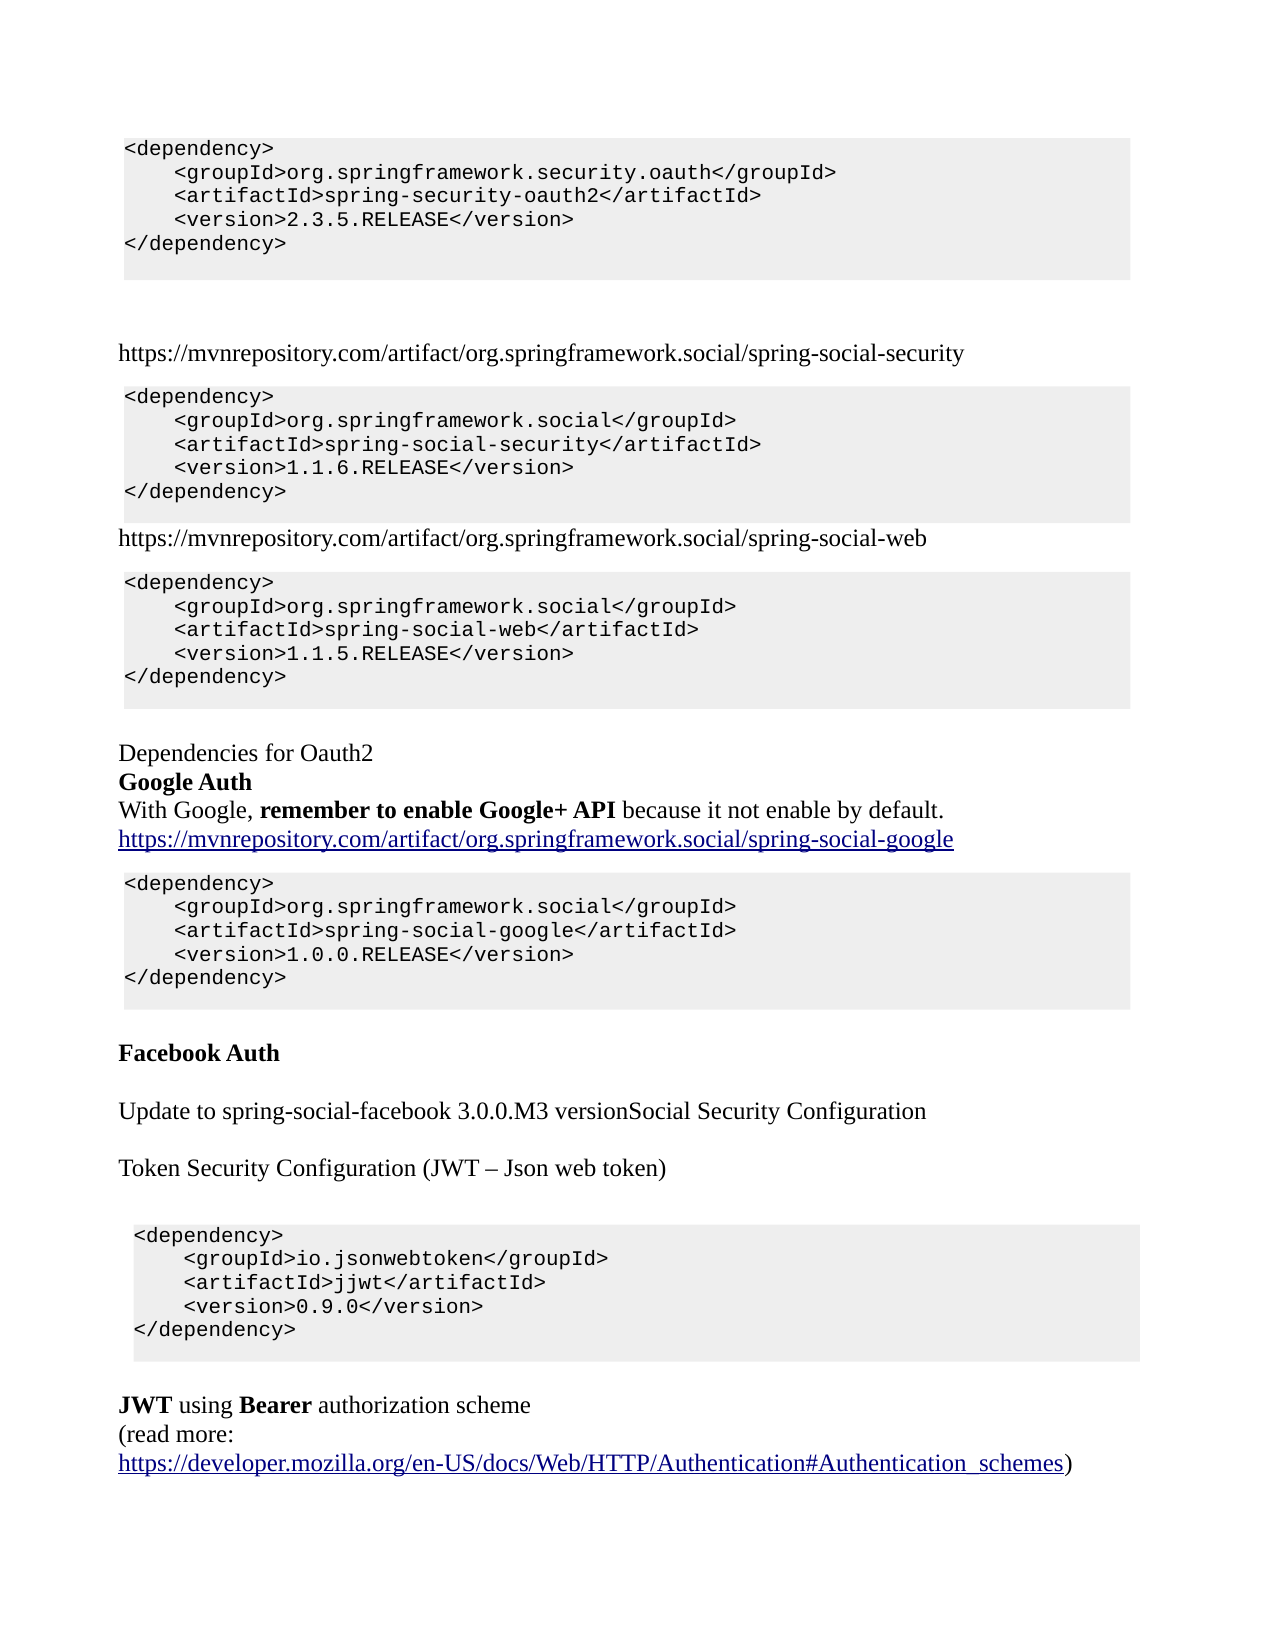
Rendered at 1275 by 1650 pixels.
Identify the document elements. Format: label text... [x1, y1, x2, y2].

text Dependencies for Oauth2 [118, 738, 1157, 767]
text JWT using Bearer authorization scheme [118, 1391, 1157, 1419]
text https://mvnrepository.com/artifact/org.springframework.social/spring-social-security [118, 338, 1157, 366]
text Token Security Configuration (JWT – Json web token) [118, 1153, 1157, 1182]
text With Google, remember to enable Google+ API because it not enable by default. [118, 795, 1157, 824]
text Update to spring-social-facebook 3.0.0.M3 versionSocial Security Configuration [118, 1096, 1157, 1125]
text https://mvnrepository.com/artifact/org.springframework.social/spring-social-web [118, 366, 1157, 552]
text Google Auth [118, 767, 1157, 795]
text https://mvnrepository.com/artifact/org.springframework.social/spring-social-google [118, 824, 1157, 853]
text (read more: https://developer.mozilla.org/en-US/docs/Web/HTTP/Authentication#Authentication_schemes) [118, 1419, 1157, 1477]
text Facebook Auth [118, 1038, 1157, 1067]
